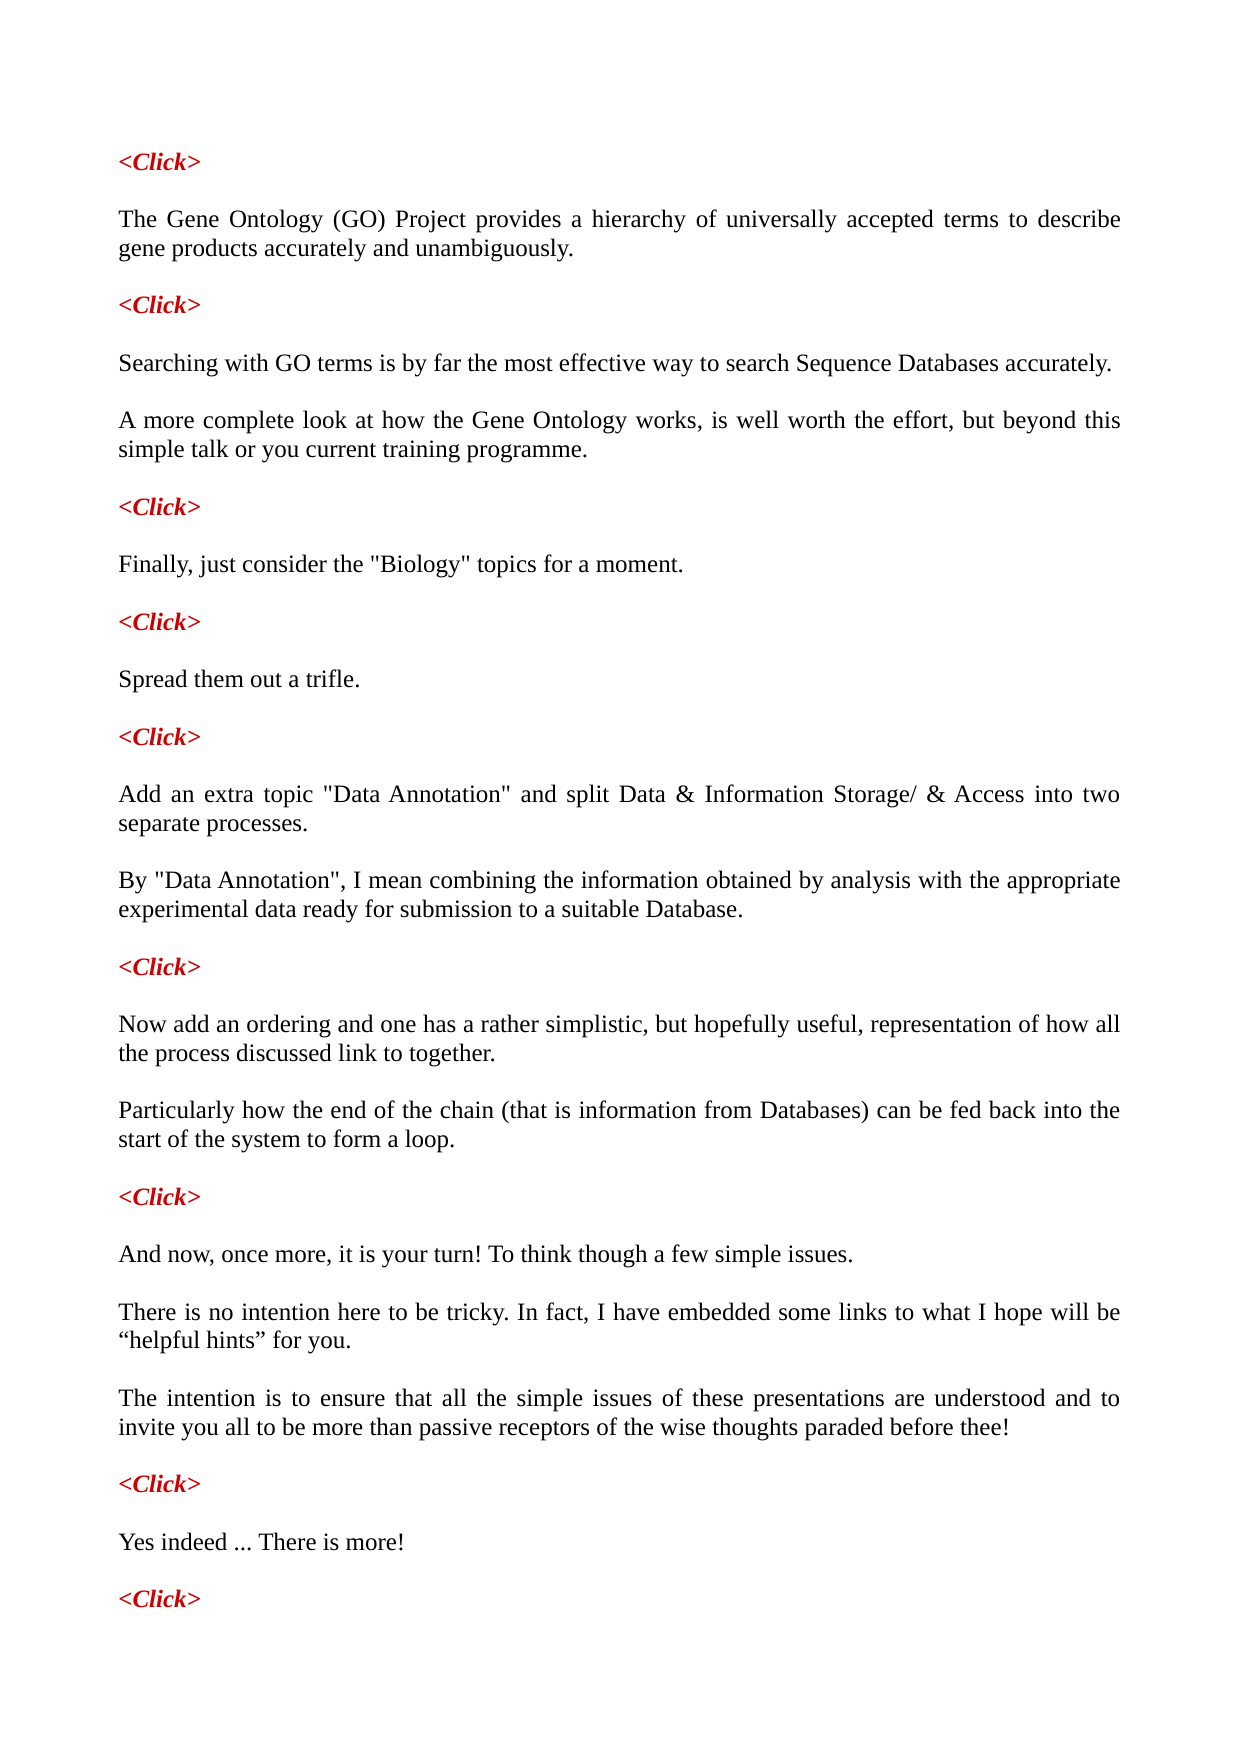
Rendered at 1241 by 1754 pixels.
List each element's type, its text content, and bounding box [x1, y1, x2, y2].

text A more complete look at how the Gene Ontology works, is well worth the effort, but beyond this simple talk or you current training programme. [118, 406, 1122, 463]
text <Click> [118, 291, 1122, 319]
text Now add an ordering and one has a rather simplistic, but hopefully useful, representation of how all the process discussed link to together. [118, 1009, 1122, 1067]
text Particularly how the end of the chain (that is information from Databases) can be fed back into the start of the system to form a loop. [118, 1096, 1122, 1153]
text Add an extra topic "Data Annotation" and split Data & Information Storage/ & Access into two separate processes. [118, 779, 1122, 837]
text Yes indeed ... There is more! [118, 1527, 1122, 1556]
text <Click> [118, 952, 1122, 981]
text By "Data Annotation", I mean combining the information obtained by analysis with the appropriate experimental data ready for submission to a suitable Database. [118, 866, 1122, 923]
text <Click> [118, 1584, 1122, 1613]
text <Click> [118, 492, 1122, 521]
text <Click> [118, 722, 1122, 751]
text Searching with GO terms is by far the most effective way to search Sequence Databases accurately. [118, 348, 1122, 377]
text <Click> [118, 607, 1122, 636]
text There is no intention here to be tricky. In fact, I have embedded some links to what I hope will be “helpful hints” for you. [118, 1297, 1122, 1354]
text <Click> [118, 147, 1122, 176]
text The intention is to ensure that all the simple issues of these presentations are understood and to invite you all to be more than passive receptors of the wise thoughts paraded before thee! [118, 1383, 1122, 1441]
text <Click> [118, 1182, 1122, 1211]
text <Click> [118, 1469, 1122, 1498]
text And now, once more, it is your turn! To think though a few simple issues. [118, 1239, 1122, 1268]
text Finally, just consider the "Biology" topics for a moment. [118, 549, 1122, 578]
text Spread them out a trifle. [118, 664, 1122, 693]
text The Gene Ontology (GO) Project provides a hierarchy of universally accepted terms to describe gene products accurately and unambiguously. [118, 204, 1122, 262]
